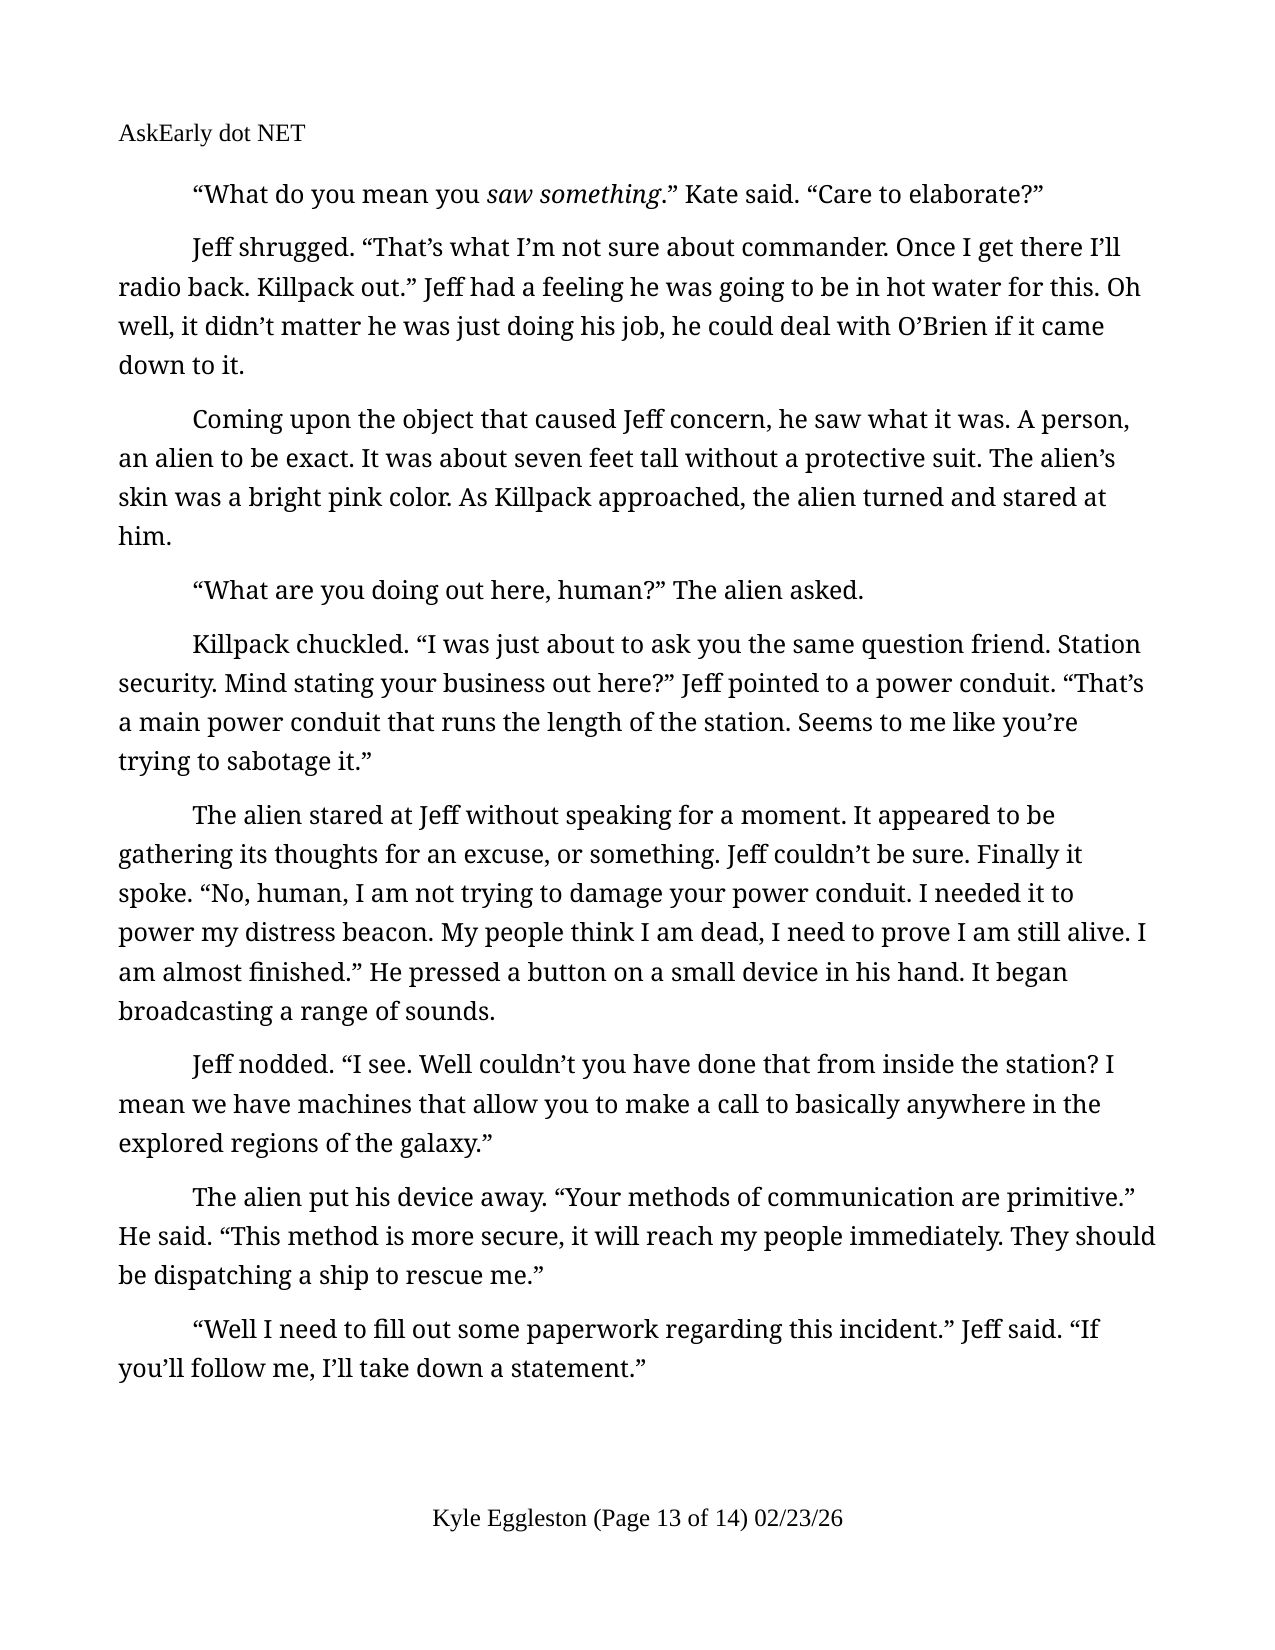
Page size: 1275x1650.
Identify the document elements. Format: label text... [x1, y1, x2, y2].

text Jeff shrugged. “That’s what I’m not sure about commander. Once I get there I’ll radio back. Killpack out.” Jeff had a feeling he was going to be in hot water for this. Oh well, it didn’t matter he was just doing his job, he could deal with O’Brien if it came down to it. [118, 230, 1157, 382]
text Jeff nodded. “I see. Well couldn’t you have done that from inside the station? I mean we have machines that allow you to make a call to basically anywhere in the explored regions of the galaxy.” [118, 1047, 1157, 1159]
text The alien put his device away. “Your methods of communication are primitive.” He said. “This method is more secure, it will reach my people immediately. They should be dispatching a ship to rescue me.” [118, 1179, 1157, 1292]
text “What do you mean you saw something.” Kate said. “Care to elaborate?” [118, 176, 1157, 210]
text The alien stared at Jeff without speaking for a moment. It appeared to be gathering its thoughts for an excuse, or something. Jeff couldn’t be sure. Finally it spoke. “No, human, I am not trying to damage your power conduit. I needed it to power my distress beacon. My people think I am dead, I need to prove I am still alive. I am almost finished.” He pressed a button on a small device in his hand. It began broadcasting a range of sounds. [118, 798, 1157, 1027]
text “What are you doing out here, human?” The alien asked. [118, 573, 1157, 607]
text Killpack chuckled. “I was just about to ask you the same question friend. Station security. Mind stating your business out here?” Jeff pointed to a power conduit. “That’s a main power conduit that runs the length of the station. Seems to me like you’re trying to sabotage it.” [118, 626, 1157, 778]
text Coming upon the object that caused Jeff concern, he saw what it was. A person, an alien to be exact. It was about seven feet tall without a protective suit. The alien’s skin was a bright pink color. As Killpack approached, the alien turned and stared at him. [118, 401, 1157, 553]
text “Well I need to fill out some paperwork regarding this incident.” Jeff said. “If you’ll follow me, I’ll take down a statement.” [118, 1311, 1157, 1384]
